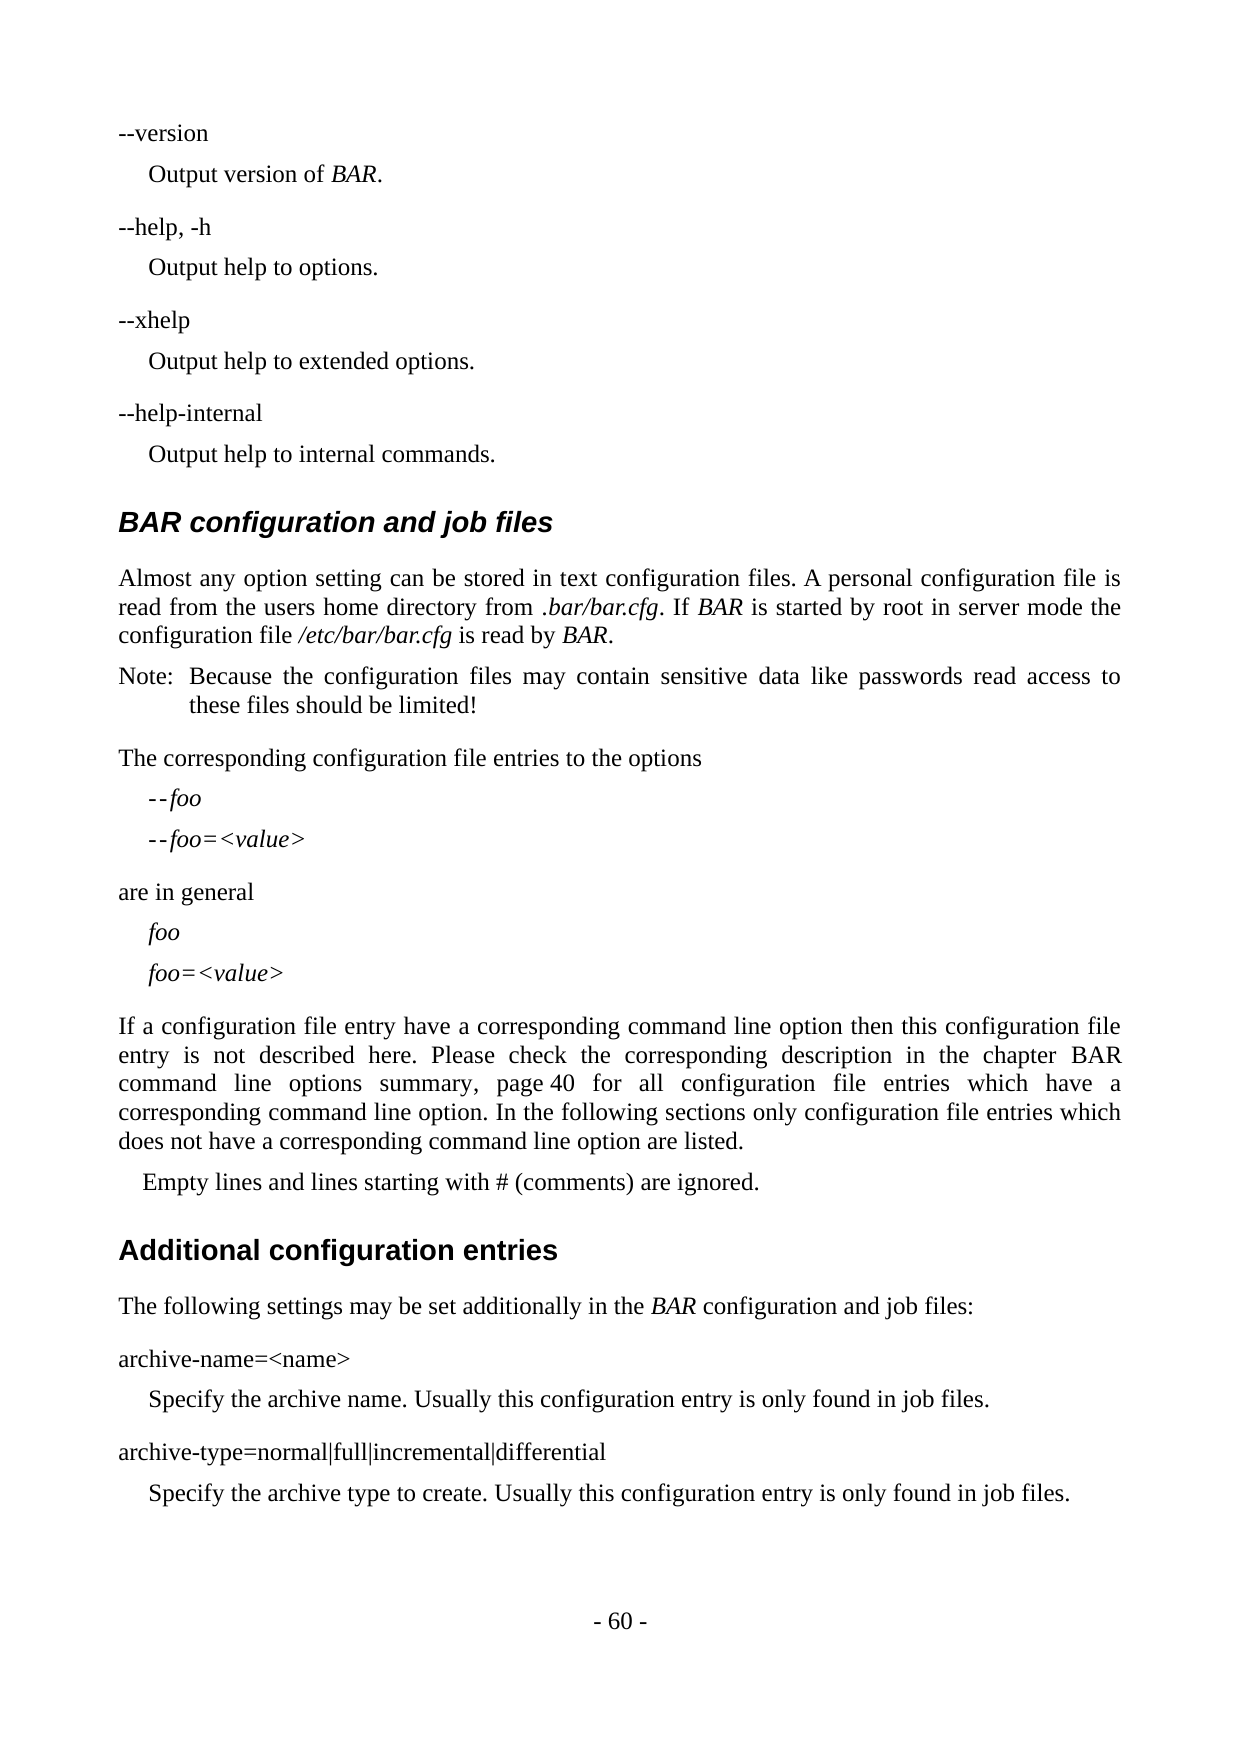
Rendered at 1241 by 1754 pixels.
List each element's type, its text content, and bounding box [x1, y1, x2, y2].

text ‑‑foo [148, 783, 1122, 812]
subtitle BAR configuration and job files [118, 505, 1122, 538]
text Almost any option setting can be stored in text configuration files. A personal configuration file is read from the users home directory from .bar/bar.cfg. If BAR is started by root in server mode the configuration file /etc/bar/bar.cfg is read by BAR. [118, 563, 1122, 649]
title --help, -h [118, 212, 1122, 240]
text Empty lines and lines starting with # (comments) are ignored. [118, 1167, 1122, 1195]
text ‑‑foo=<value> [148, 824, 1122, 853]
title archive-name=<name> [118, 1344, 1122, 1372]
text Specify the archive type to create. Usually this configuration entry is only found in job files. [148, 1478, 1122, 1507]
subtitle Additional configuration entries [118, 1233, 1122, 1266]
title --help-internal [118, 398, 1122, 427]
text Output help to extended options. [148, 346, 1122, 374]
title archive-type=normal|full|incremental|differential [118, 1437, 1122, 1466]
text foo [148, 917, 1122, 946]
title --version [118, 118, 1122, 147]
text Note: Because the configuration files may contain sensitive data like passwords read access to these files should be limited! [118, 661, 1122, 719]
text The corresponding configuration file entries to the options [118, 743, 1122, 771]
title --xhelp [118, 305, 1122, 334]
text The following settings may be set additionally in the BAR configuration and job files: [118, 1291, 1122, 1320]
text are in general [118, 877, 1122, 906]
text Output version of BAR. [148, 159, 1122, 188]
text Output help to options. [148, 252, 1122, 281]
text Specify the archive name. Usually this configuration entry is only found in job files. [148, 1384, 1122, 1413]
text Output help to internal commands. [148, 439, 1122, 468]
text If a configuration file entry have a corresponding command line option then this configuration file entry is not described here. Please check the corresponding description in the chapter BAR command line options summary, page 40 for all configuration file entries which have a corresponding command line option. In the following sections only configuration file entries which does not have a corresponding command line option are listed. [118, 1011, 1122, 1155]
text foo=<value> [148, 958, 1122, 987]
